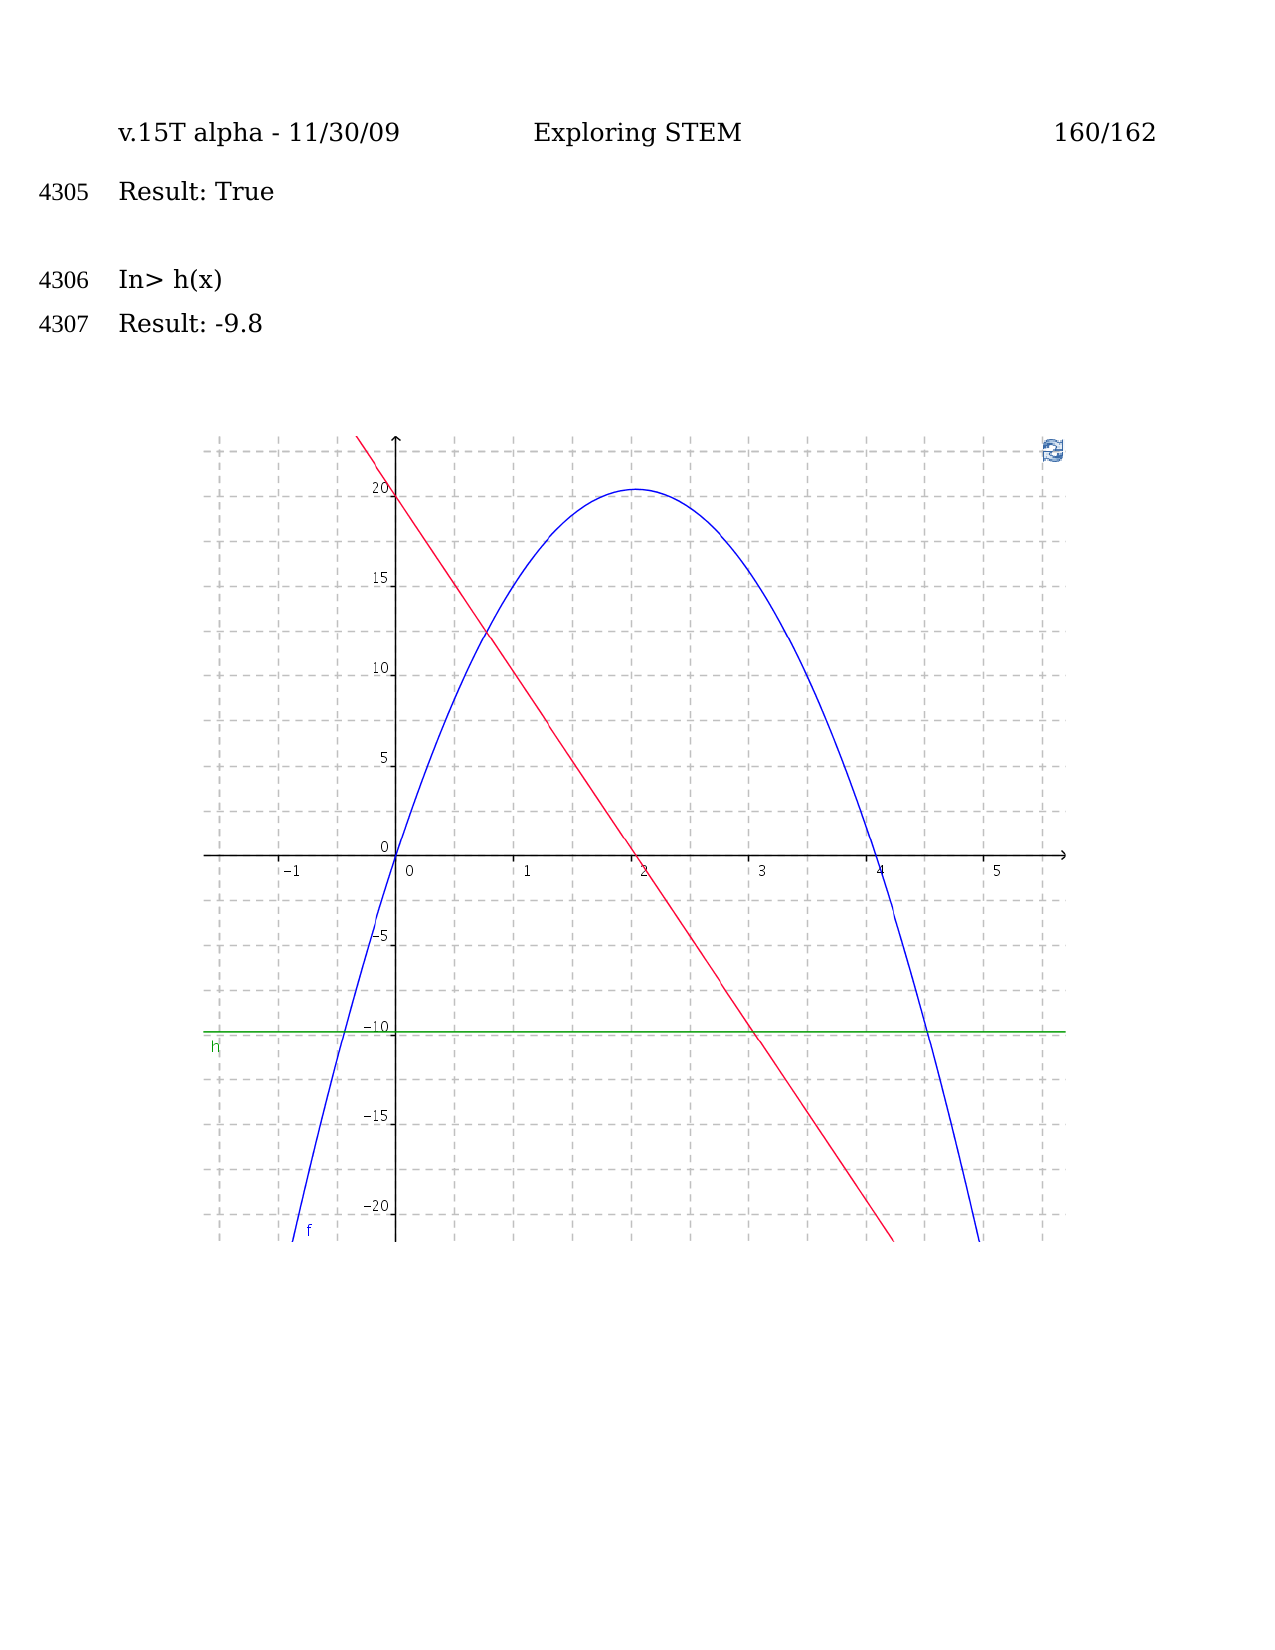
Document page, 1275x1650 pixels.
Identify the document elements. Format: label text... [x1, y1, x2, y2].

text Result: True [118, 177, 1157, 206]
text Result: -9.8 [118, 309, 1157, 338]
picture [203, 436, 1066, 1242]
text In> h(x) [118, 265, 1157, 294]
